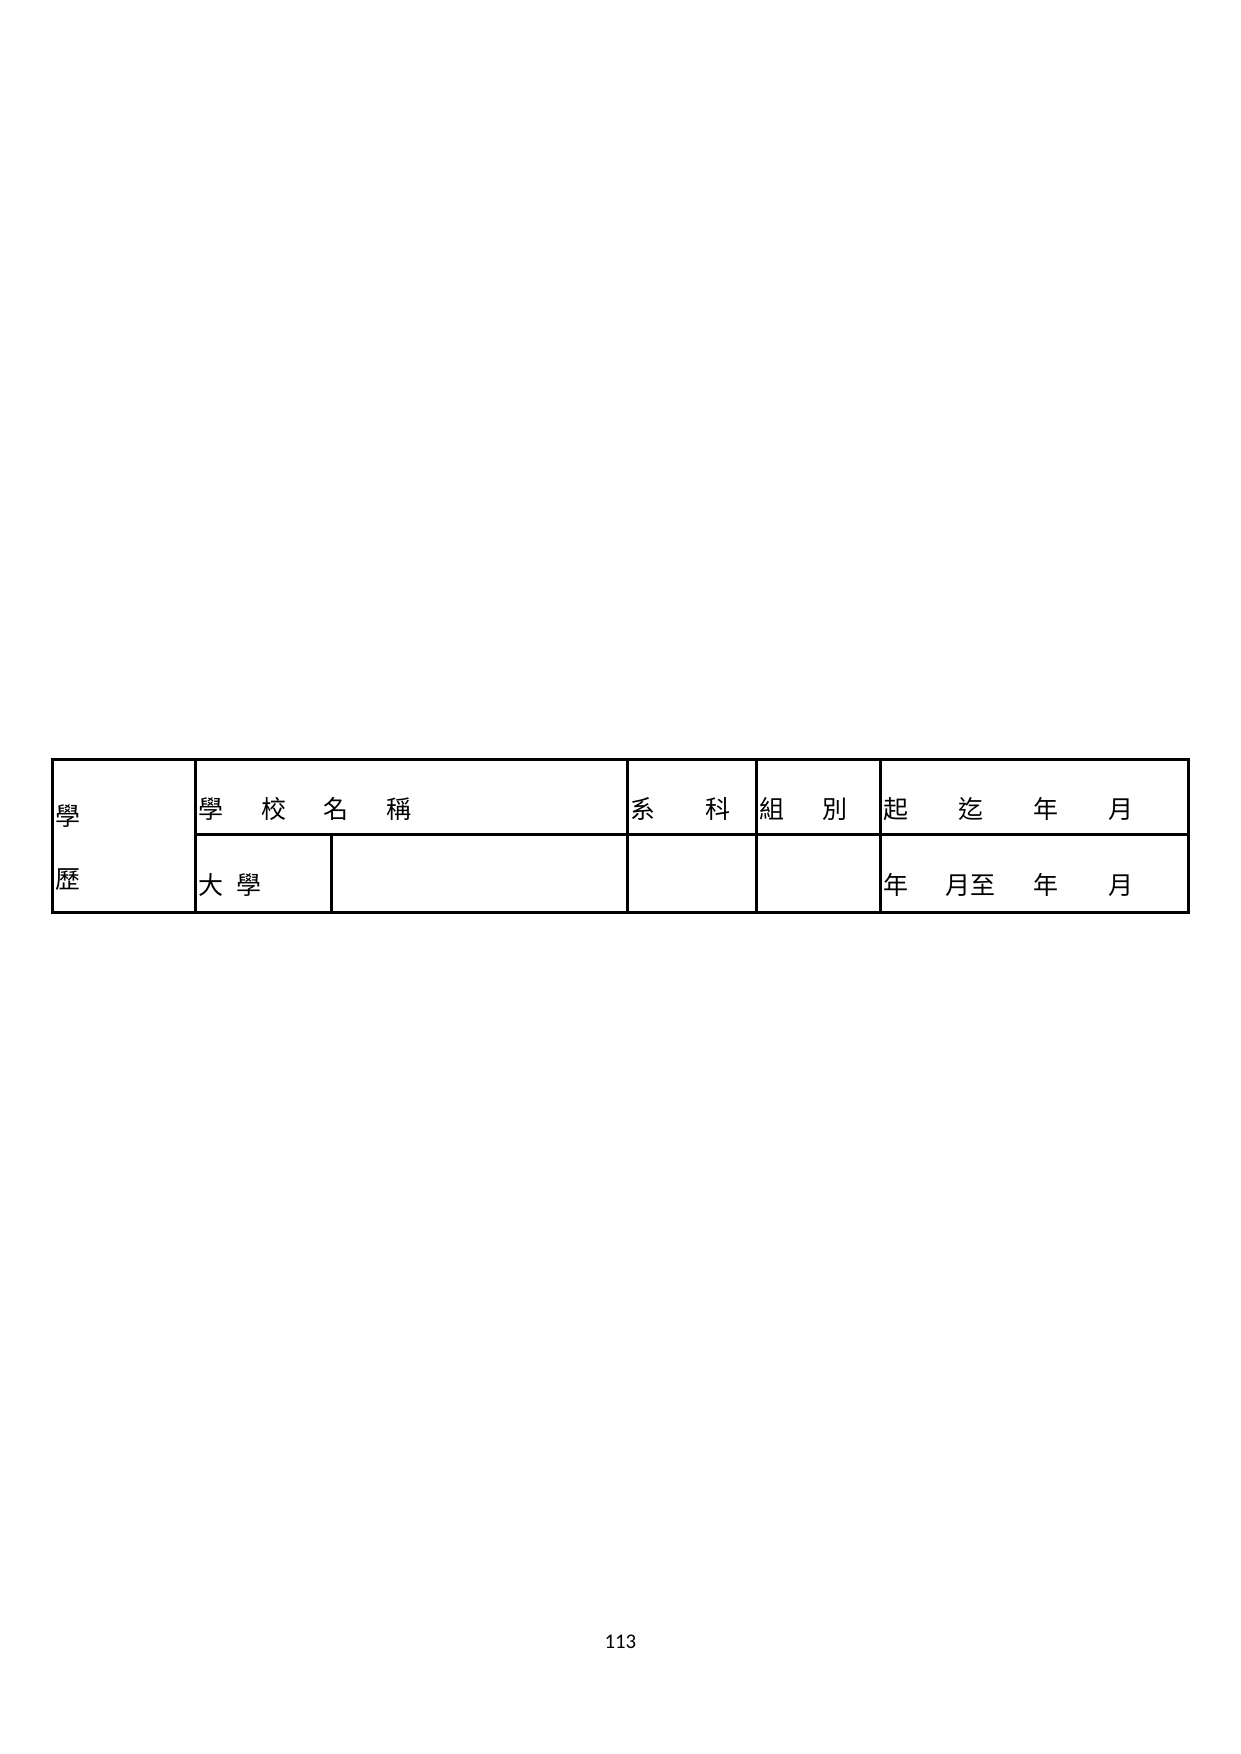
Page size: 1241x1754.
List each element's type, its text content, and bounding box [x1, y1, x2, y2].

table_cell 起 迄 年 月 [882, 761, 1187, 833]
table_cell 系 科 [629, 761, 755, 833]
table_cell 學 歷 [54, 761, 194, 911]
table_cell 大 學 [197, 836, 330, 911]
table_cell 組 別 [758, 761, 879, 833]
table_cell [333, 836, 626, 911]
table_cell [629, 836, 755, 911]
table_cell 學 校 名 稱 [197, 761, 626, 833]
table_cell 年 月至 年 月 [882, 836, 1187, 911]
table_cell [758, 836, 879, 911]
